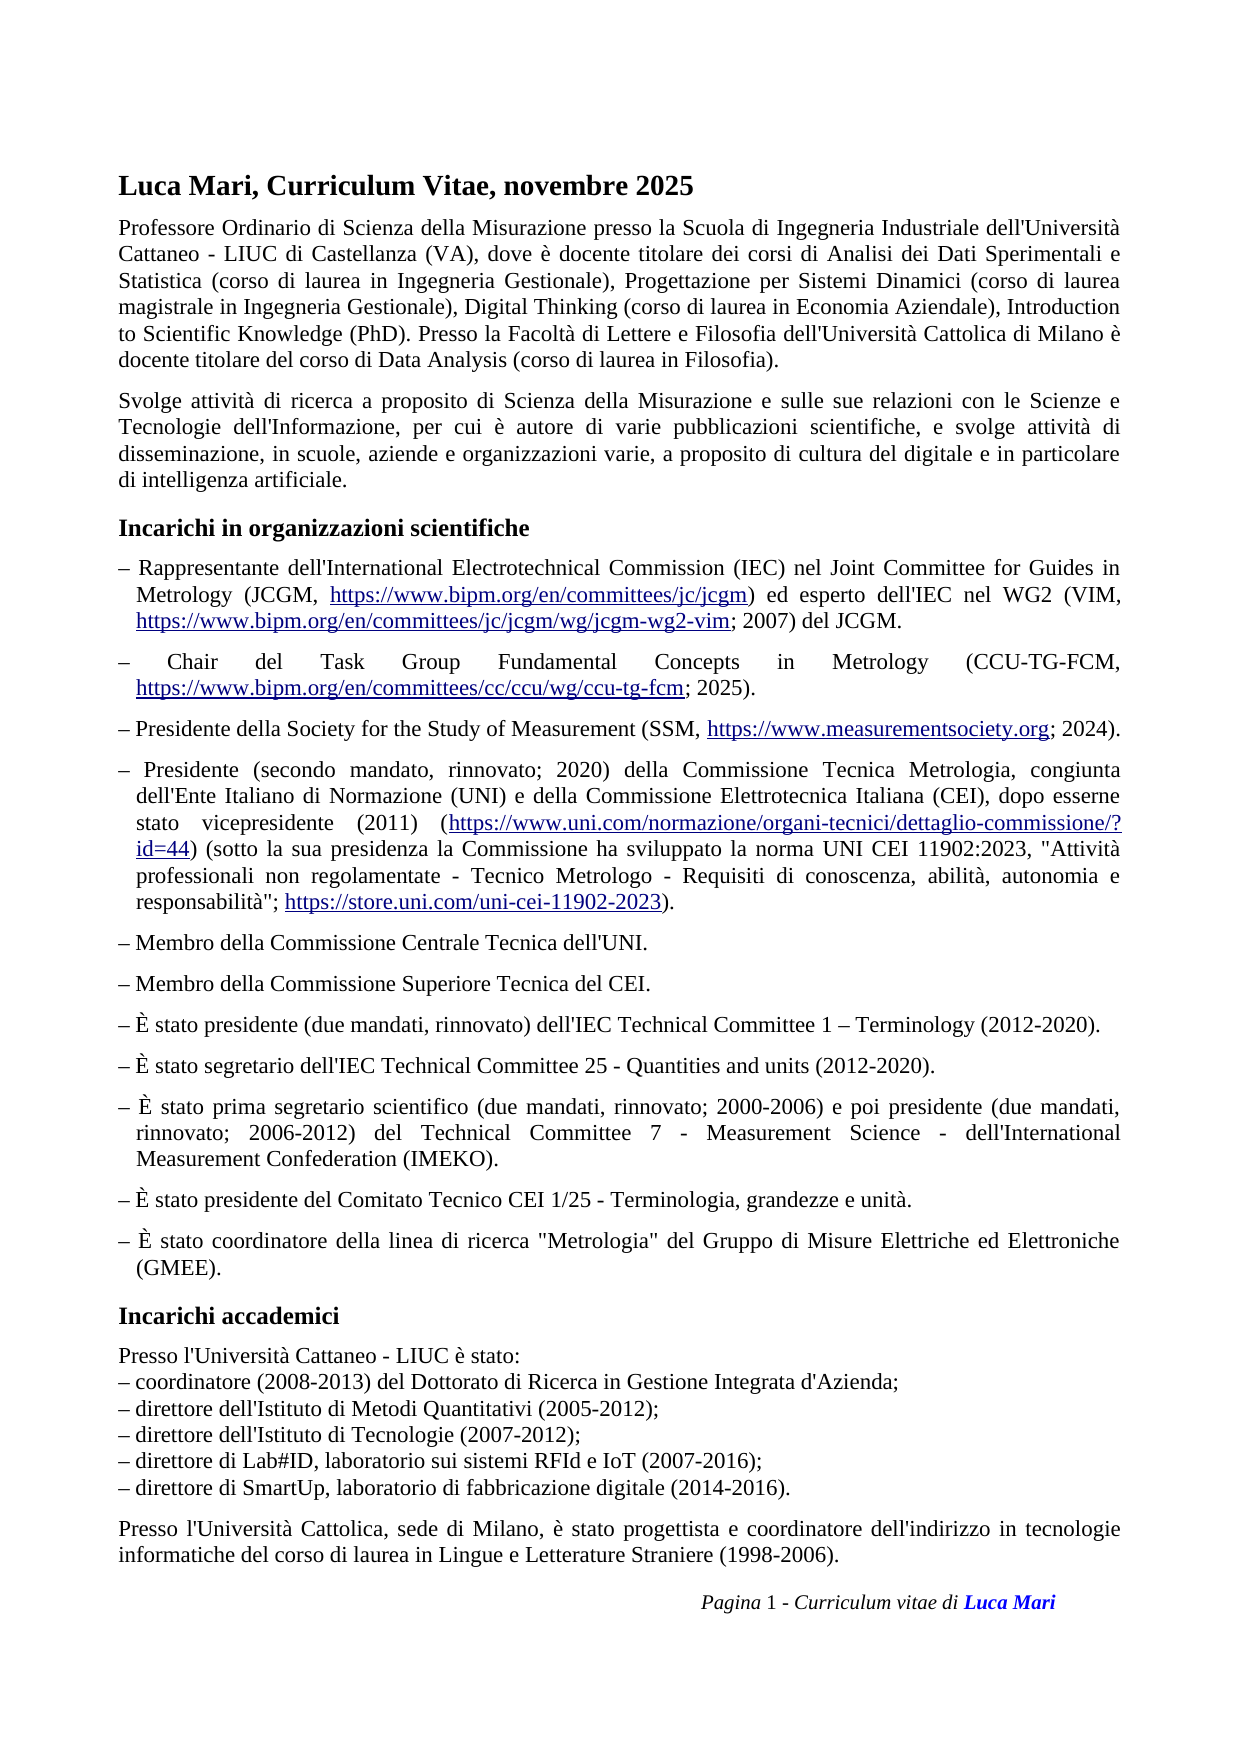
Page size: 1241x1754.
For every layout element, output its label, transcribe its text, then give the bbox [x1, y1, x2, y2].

text – direttore dell'Istituto di Metodi Quantitativi (2005-2012); [118, 1395, 1122, 1421]
title Luca Mari, Curriculum Vitae, novembre 2025 [118, 168, 1122, 202]
subtitle Incarichi accademici [118, 1301, 1122, 1329]
text – coordinatore (2008-2013) del Dottorato di Ricerca in Gestione Integrata d'Azienda; [118, 1368, 1122, 1395]
text – Membro della Commissione Centrale Tecnica dell'UNI. [118, 929, 1122, 955]
text – È stato presidente del Comitato Tecnico CEI 1/25 - Terminologia, grandezze e unità. [118, 1186, 1122, 1213]
text – Presidente (secondo mandato, rinnovato; 2020) della Commissione Tecnica Metrologia, congiunta dell'Ente Italiano di Normazione (UNI) e della Commissione Elettrotecnica Italiana (CEI), dopo esserne stato vicepresidente (2011) (https://www.uni.com/normazione/organi-tecnici/dettaglio-commissione/?id=44) (sotto la sua presidenza la Commissione ha sviluppato la norma UNI CEI 11902:2023, "Attività professionali non regolamentate - Tecnico Metrologo - Requisiti di conoscenza, abilità, autonomia e responsabilità"; https://store.uni.com/uni-cei-11902-2023). [118, 756, 1122, 914]
text – direttore di SmartUp, laboratorio di fabbricazione digitale (2014-2016). [118, 1474, 1122, 1500]
text Presso l'Università Cattaneo - LIUC è stato: [118, 1342, 1122, 1368]
text – direttore di Lab#ID, laboratorio sui sistemi RFId e IoT (2007-2016); [118, 1447, 1122, 1474]
text – È stato segretario dell'IEC Technical Committee 25 - Quantities and units (2012-2020). [118, 1052, 1122, 1078]
text – È stato presidente (due mandati, rinnovato) dell'IEC Technical Committee 1 – Terminology (2012-2020). [118, 1011, 1122, 1037]
text – Presidente della Society for the Study of Measurement (SSM, https://www.measurementsociety.org; 2024). [118, 715, 1122, 742]
text – È stato prima segretario scientifico (due mandati, rinnovato; 2000-2006) e poi presidente (due mandati, rinnovato; 2006-2012) del Technical Committee 7 - Measurement Science - dell'International Measurement Confederation (IMEKO). [118, 1093, 1122, 1172]
text – direttore dell'Istituto di Tecnologie (2007-2012); [118, 1421, 1122, 1447]
text Professore Ordinario di Scienza della Misurazione presso la Scuola di Ingegneria Industriale dell'Università Cattaneo - LIUC di Castellanza (VA), dove è docente titolare dei corsi di Analisi dei Dati Sperimentali e Statistica (corso di laurea in Ingegneria Gestionale), Progettazione per Sistemi Dinamici (corso di laurea magistrale in Ingegneria Gestionale), Digital Thinking (corso di laurea in Economia Aziendale), Introduction to Scientific Knowledge (PhD). Presso la Facoltà di Lettere e Filosofia dell'Università Cattolica di Milano è docente titolare del corso di Data Analysis (corso di laurea in Filosofia). [118, 214, 1122, 372]
text – È stato coordinatore della linea di ricerca "Metrologia" del Gruppo di Misure Elettriche ed Elettroniche (GMEE). [118, 1227, 1122, 1280]
text – Chair del Task Group Fundamental Concepts in Metrology (CCU-TG-FCM, https://www.bipm.org/en/committees/cc/ccu/wg/ccu-tg-fcm; 2025). [118, 648, 1122, 701]
text Svolge attività di ricerca a proposito di Scienza della Misurazione e sulle sue relazioni con le Scienze e Tecnologie dell'Informazione, per cui è autore di varie pubblicazioni scientifiche, e svolge attività di disseminazione, in scuole, aziende e organizzazioni varie, a proposito di cultura del digitale e in particolare di intelligenza artificiale. [118, 387, 1122, 492]
text – Rappresentante dell'International Electrotechnical Commission (IEC) nel Joint Committee for Guides in Metrology (JCGM, https://www.bipm.org/en/committees/jc/jcgm) ed esperto dell'IEC nel WG2 (VIM, https://www.bipm.org/en/committees/jc/jcgm/wg/jcgm-wg2-vim; 2007) del JCGM. [118, 554, 1122, 633]
text – Membro della Commissione Superiore Tecnica del CEI. [118, 970, 1122, 996]
text Presso l'Università Cattolica, sede di Milano, è stato progettista e coordinatore dell'indirizzo in tecnologie informatiche del corso di laurea in Lingue e Letterature Straniere (1998-2006). [118, 1515, 1122, 1567]
subtitle Incarichi in organizzazioni scientifiche [118, 513, 1122, 542]
